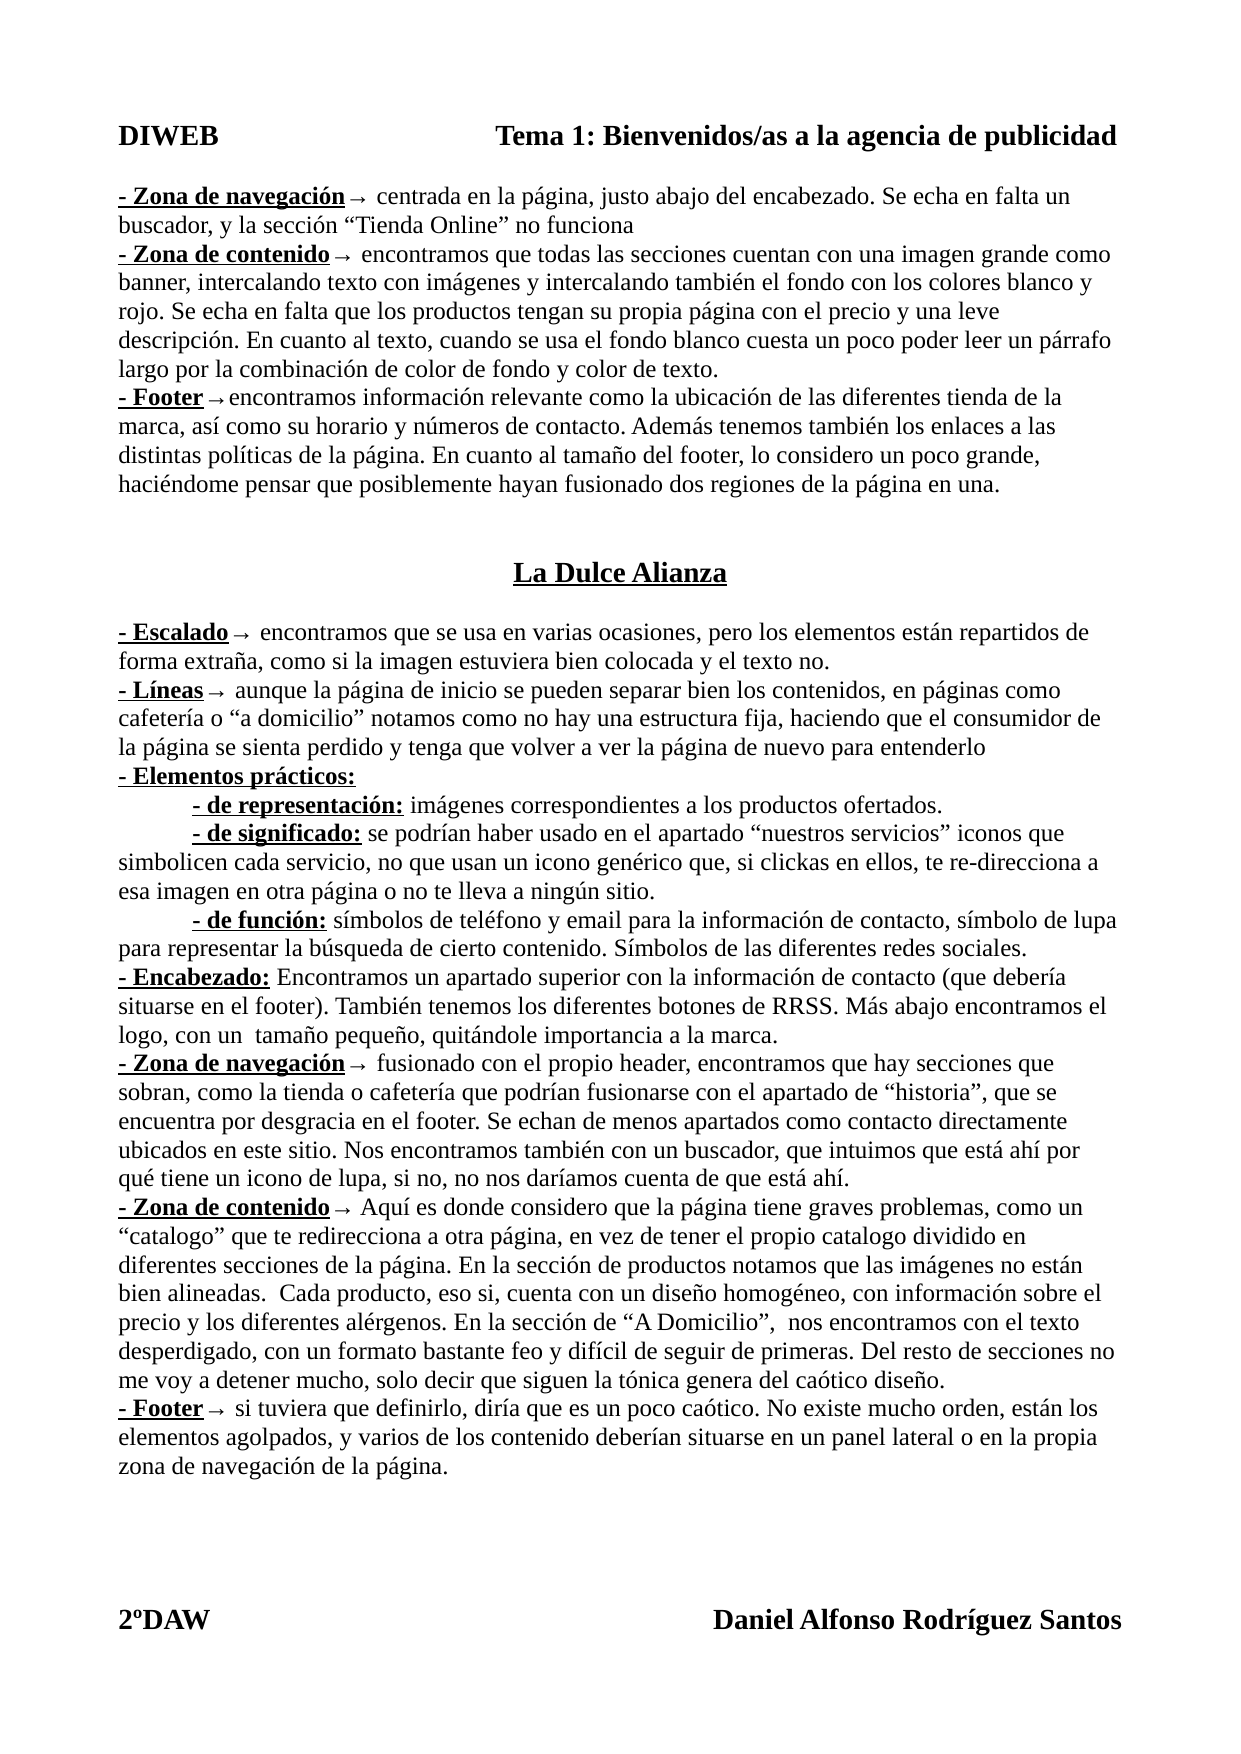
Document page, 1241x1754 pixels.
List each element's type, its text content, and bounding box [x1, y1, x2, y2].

text - Zona de contenido→ Aquí es donde considero que la página tiene graves problemas, como un “catalogo” que te redirecciona a otra página, en vez de tener el propio catalogo dividido en diferentes secciones de la página. En la sección de productos notamos que las imágenes no están bien alineadas. Cada producto, eso si, cuenta con un diseño homogéneo, con información sobre el precio y los diferentes alérgenos. En la sección de “A Domicilio”, nos encontramos con el texto desperdigado, con un formato bastante feo y difícil de seguir de primeras. Del resto de secciones no me voy a detener mucho, solo decir que siguen la tónica genera del caótico diseño. [118, 1192, 1122, 1393]
text - de función: símbolos de teléfono y email para la información de contacto, símbolo de lupa para representar la búsqueda de cierto contenido. Símbolos de las diferentes redes sociales. [118, 905, 1122, 962]
text - Zona de navegación→ fusionado con el propio header, encontramos que hay secciones que sobran, como la tienda o cafetería que podrían fusionarse con el apartado de “historia”, que se encuentra por desgracia en el footer. Se echan de menos apartados como contacto directamente ubicados en este sitio. Nos encontramos también con un buscador, que intuimos que está ahí por qué tiene un icono de lupa, si no, no nos daríamos cuenta de que está ahí. [118, 1048, 1122, 1192]
text - Escalado→ encontramos que se usa en varias ocasiones, pero los elementos están repartidos de forma extraña, como si la imagen estuviera bien colocada y el texto no. [118, 617, 1122, 675]
text - Zona de navegación→ centrada en la página, justo abajo del encabezado. Se echa en falta un buscador, y la sección “Tienda Online” no funciona [118, 181, 1122, 239]
text - Encabezado: Encontramos un apartado superior con la información de contacto (que debería situarse en el footer). También tenemos los diferentes botones de RRSS. Más abajo encontramos el logo, con un tamaño pequeño, quitándole importancia a la marca. [118, 962, 1122, 1048]
text - de representación: imágenes correspondientes a los productos ofertados. [118, 790, 1122, 818]
text - Footer→ si tuviera que definirlo, diría que es un poco caótico. No existe mucho orden, están los elementos agolpados, y varios de los contenido deberían situarse en un panel lateral o en la propia zona de navegación de la página. [118, 1393, 1122, 1480]
text - de significado: se podrían haber usado en el apartado “nuestros servicios” iconos que simbolicen cada servicio, no que usan un icono genérico que, si clickas en ellos, te re-direcciona a esa imagen en otra página o no te lleva a ningún sitio. [118, 818, 1122, 905]
text - Líneas→ aunque la página de inicio se pueden separar bien los contenidos, en páginas como cafetería o “a domicilio” notamos como no hay una estructura fija, haciendo que el consumidor de la página se sienta perdido y tenga que volver a ver la página de nuevo para entenderlo [118, 675, 1122, 761]
text - Elementos prácticos: [118, 761, 1122, 790]
text - Footer→encontramos información relevante como la ubicación de las diferentes tienda de la marca, así como su horario y números de contacto. Además tenemos también los enlaces a las distintas políticas de la página. En cuanto al tamaño del footer, lo considero un poco grande, haciéndome pensar que posiblemente hayan fusionado dos regiones de la página en una. [118, 382, 1122, 497]
text La Dulce Alianza [118, 555, 1122, 588]
text - Zona de contenido→ encontramos que todas las secciones cuentan con una imagen grande como banner, intercalando texto con imágenes y intercalando también el fondo con los colores blanco y rojo. Se echa en falta que los productos tengan su propia página con el precio y una leve descripción. En cuanto al texto, cuando se usa el fondo blanco cuesta un poco poder leer un párrafo largo por la combinación de color de fondo y color de texto. [118, 239, 1122, 382]
